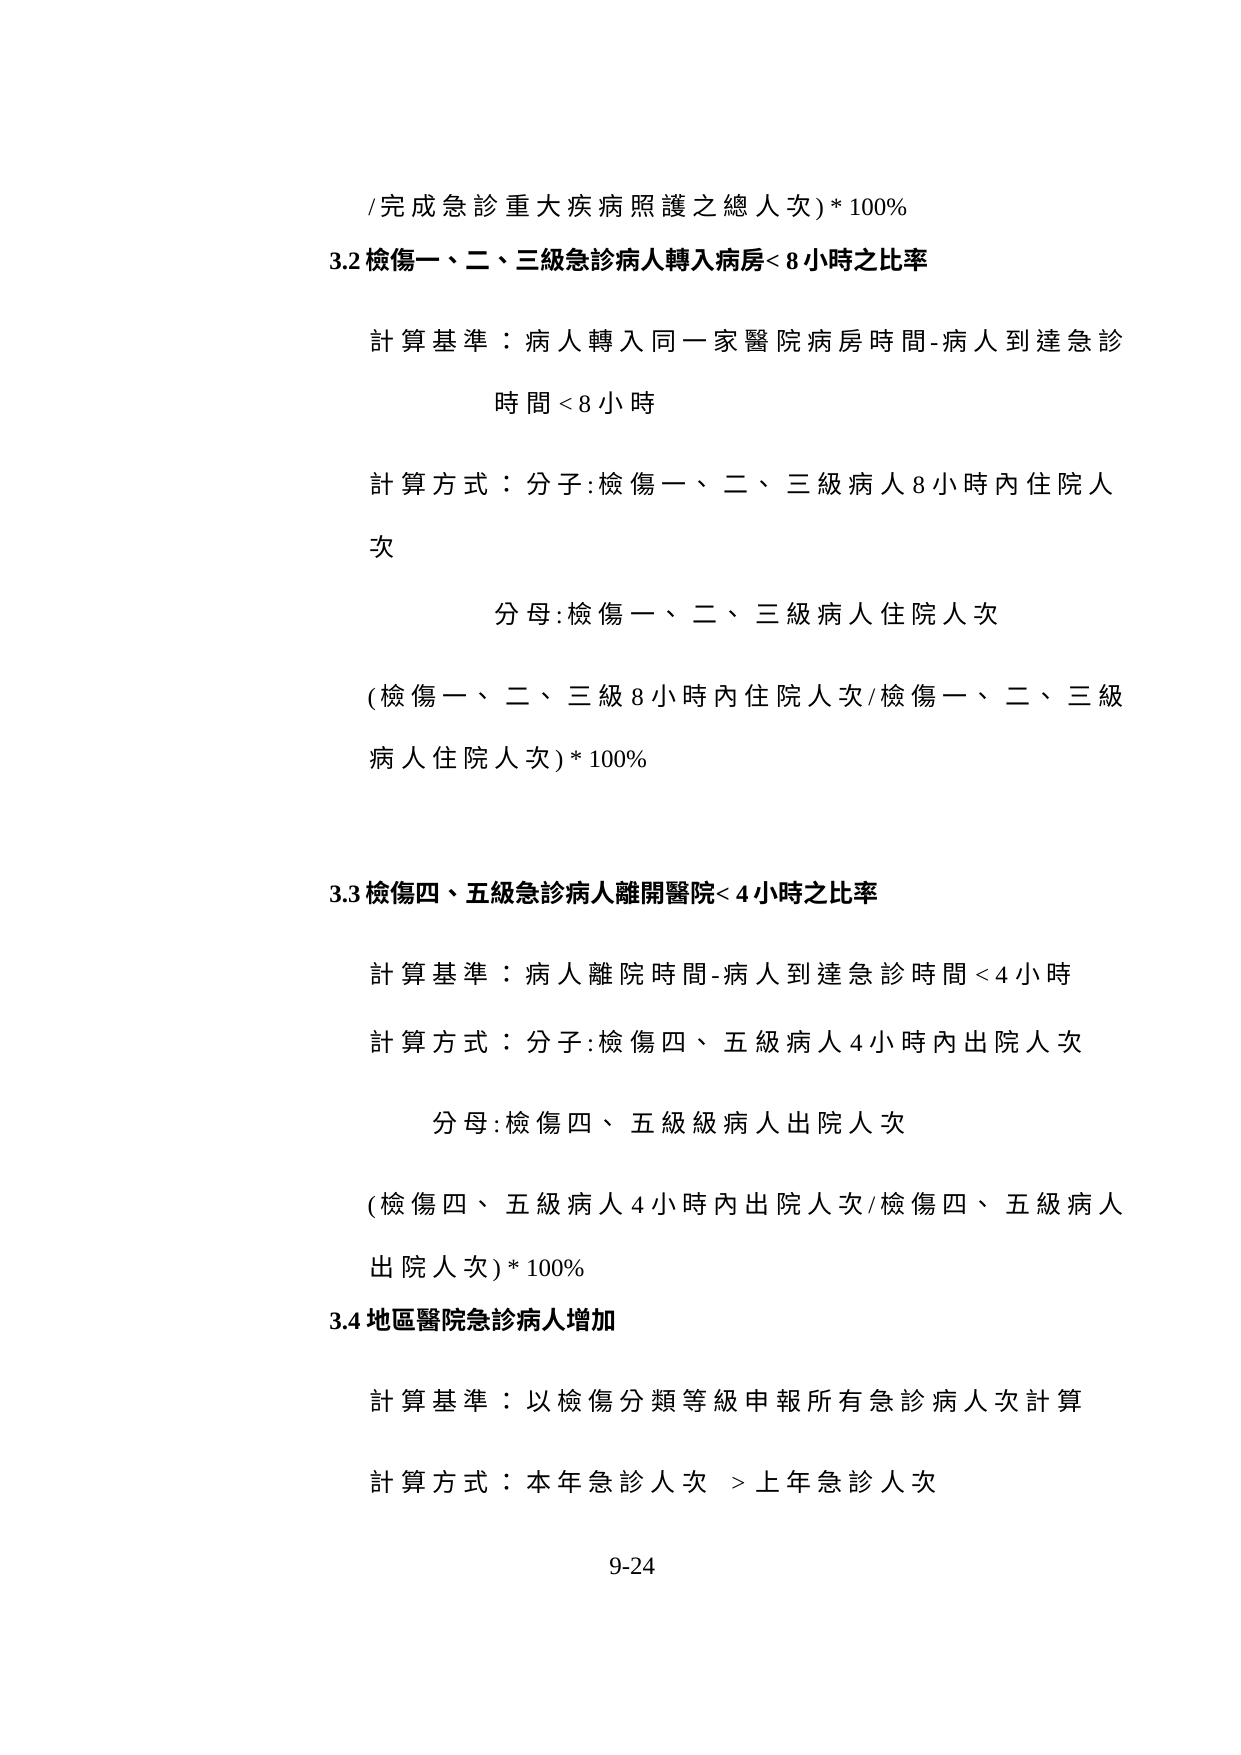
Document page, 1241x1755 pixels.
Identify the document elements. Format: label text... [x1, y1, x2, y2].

text 計算方式：分子:檢傷四、五級病人4小時內出院人次 [358, 998, 1127, 1061]
text 3.2檢傷一、二、三級急診病人轉入病房< 8小時之比率 [329, 231, 1121, 279]
text 計算基準：病人離院時間-病人到達急診時間< 4小時 [358, 931, 1127, 993]
text /完成急診重大疾病照護之總人次) * 100% [359, 163, 1127, 226]
text 計算方式：分子:檢傷一、二、三級病人8小時內住院人次 [359, 441, 1127, 566]
text 分母:檢傷一、二、三級病人住院人次 [359, 571, 1127, 634]
text 3.3檢傷四、五級急診病人離開醫院< 4小時之比率 [329, 864, 1121, 912]
text (檢傷一、二、三級8小時內住院人次/檢傷一、二、三級病人住院人次) * 100% [359, 653, 1127, 778]
text 分母:檢傷四、五級級病人出院人次 [358, 1080, 1127, 1142]
text 計算基準：病人轉入同一家醫院病房時間-病人到達急診時間< 8小時 [359, 297, 1127, 422]
text 計算方式：本年急診人次 > 上年急診人次 [358, 1439, 1127, 1502]
text 計算基準：以檢傷分類等級申報所有急診病人次計算 [358, 1358, 1127, 1420]
text 3.4 地區醫院急診病人增加 [329, 1291, 1121, 1339]
text (檢傷四、五級病人4小時內出院人次/檢傷四、五級病人出院人次) * 100% [358, 1161, 1127, 1286]
